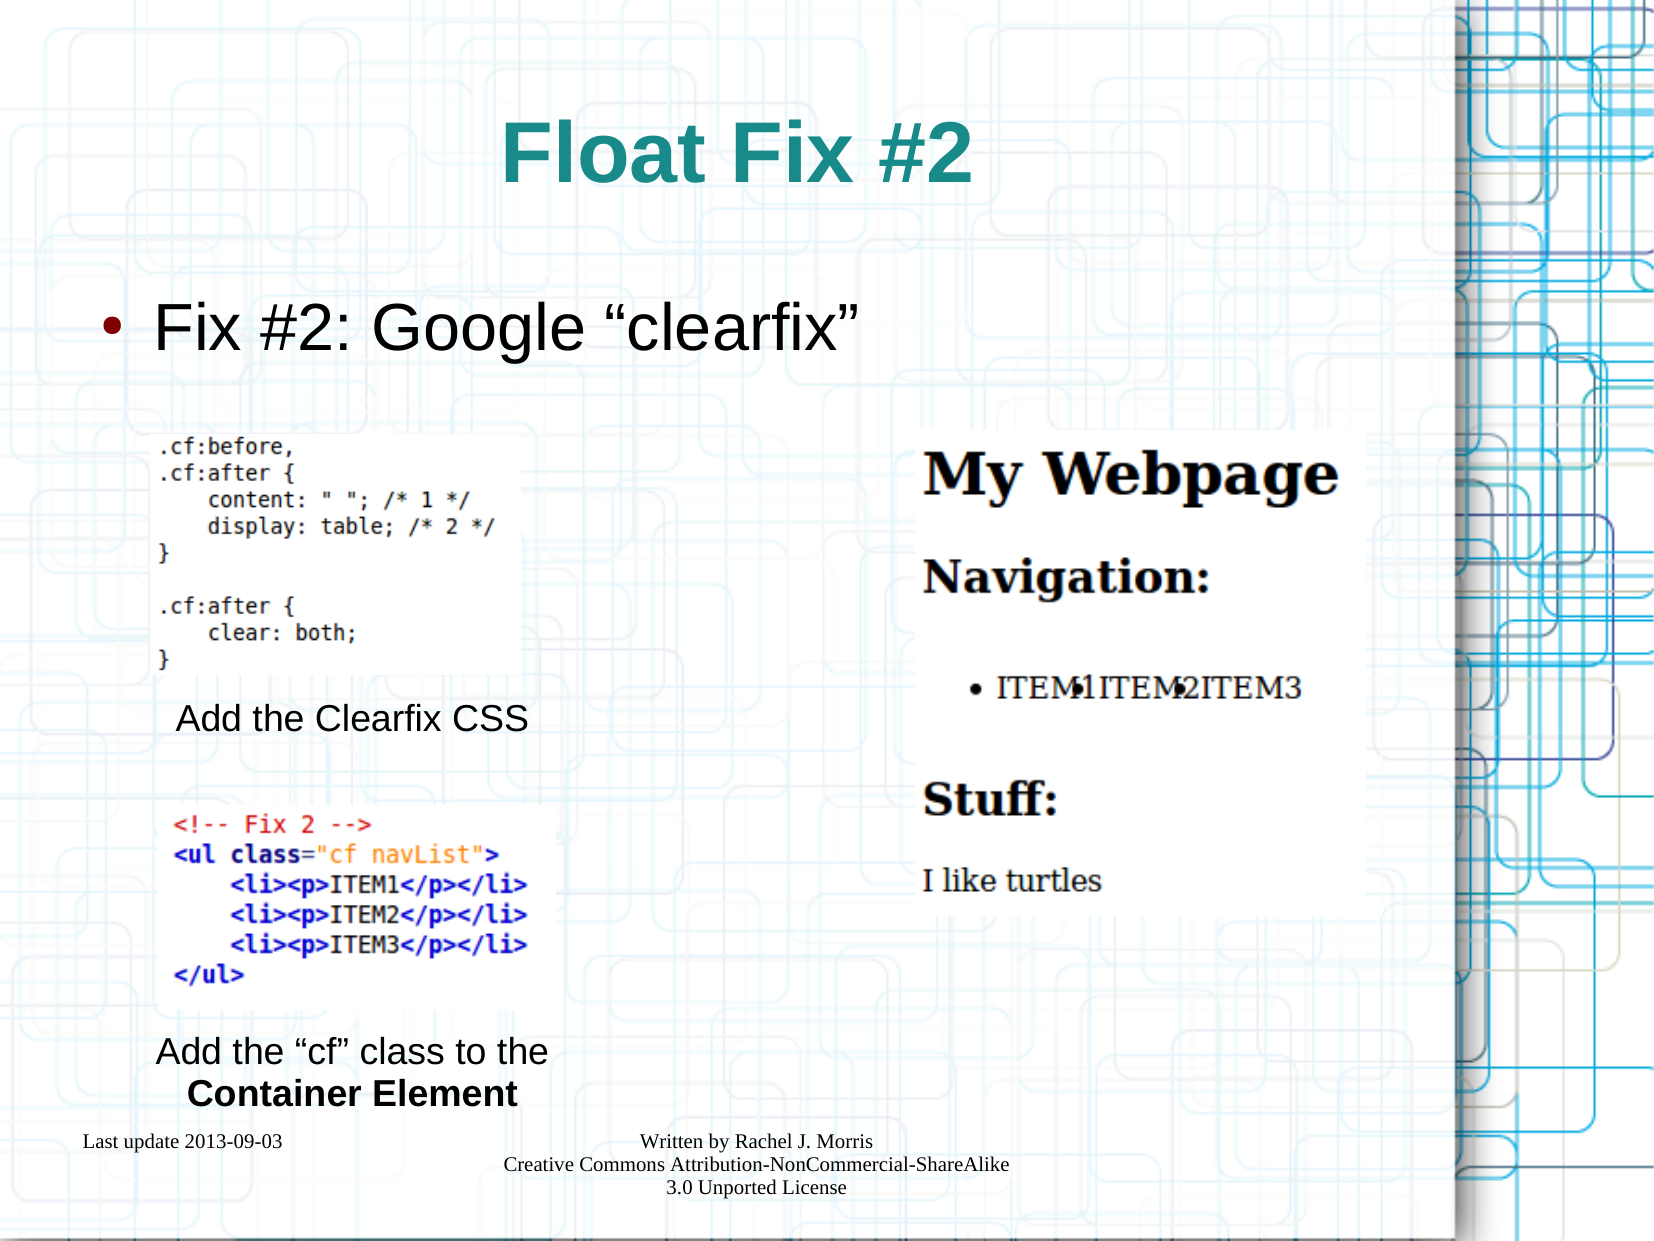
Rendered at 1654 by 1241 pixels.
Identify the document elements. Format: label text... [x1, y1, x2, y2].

title Float Fix #2 [59, 49, 1418, 257]
picture [0, 0, 1654, 1241]
text_box Add the Clearfix CSS [90, 690, 616, 747]
list Fix #2: Google “clearfix” [82, 290, 1418, 1010]
text_box Add the “cf” class to the Container Element [90, 1023, 616, 1122]
